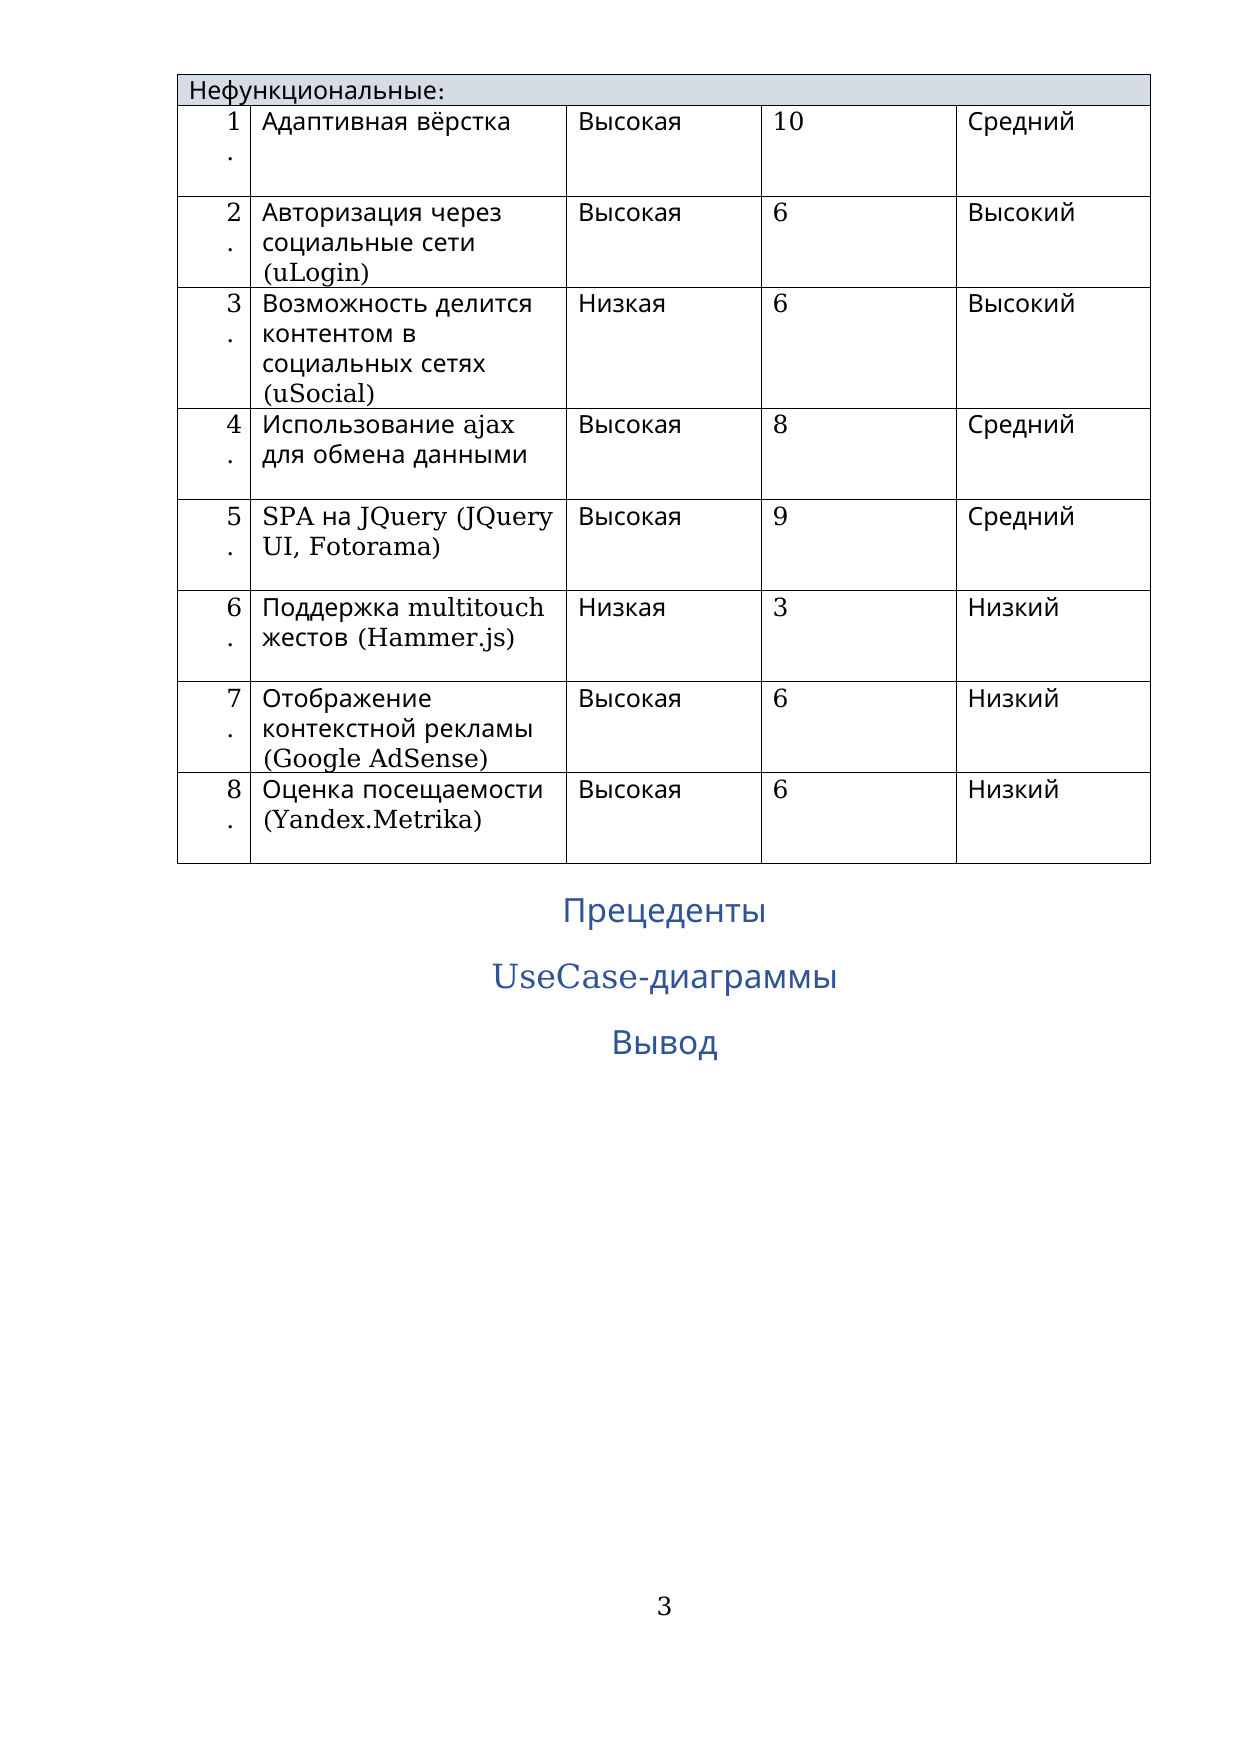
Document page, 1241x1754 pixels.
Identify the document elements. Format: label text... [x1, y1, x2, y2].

table_cell [178, 500, 250, 590]
subtitle Вывод [177, 1022, 1152, 1062]
table_cell SPA на JQuery (JQuery UI, Fotorama) [251, 500, 566, 590]
table_cell Высокий [957, 288, 1150, 408]
table_cell Средний [957, 106, 1150, 196]
table_cell Нефункциональные: [178, 75, 1150, 105]
table_cell Авторизация через социальные сети (uLogin) [251, 197, 566, 287]
table_cell [178, 682, 250, 772]
table_cell Отображение контекстной рекламы (Google AdSense) [251, 682, 566, 772]
table_cell Поддержка multitouch жестов (Hammer.js) [251, 591, 566, 681]
table_cell Использование ajax для обмена данными [251, 409, 566, 499]
table_cell Средний [957, 500, 1150, 590]
table_cell Оценка посещаемости (Yandex.Metrika) [251, 773, 566, 863]
table_cell 8 [762, 409, 956, 499]
table_cell [178, 197, 250, 287]
subtitle Прецеденты [177, 889, 1152, 929]
table_cell 3 [762, 591, 956, 681]
subtitle UseCase-диаграммы [177, 955, 1152, 995]
table_cell Высокая [567, 409, 761, 499]
table_cell 6 [762, 773, 956, 863]
table_cell 6 [762, 197, 956, 287]
table_cell [178, 288, 250, 408]
table_cell Высокая [567, 197, 761, 287]
table_cell Возможность делится контентом в социальных сетях (uSocial) [251, 288, 566, 408]
table_cell [178, 409, 250, 499]
table_cell Низкий [957, 773, 1150, 863]
table_cell Адаптивная вёрстка [251, 106, 566, 196]
table_cell 10 [762, 106, 956, 196]
table_cell Низкий [957, 682, 1150, 772]
table_cell Высокая [567, 773, 761, 863]
table_cell Низкая [567, 288, 761, 408]
table_cell Высокая [567, 106, 761, 196]
table_cell 6 [762, 682, 956, 772]
table_cell Высокая [567, 500, 761, 590]
table_cell [178, 106, 250, 196]
table_cell Высокий [957, 197, 1150, 287]
table_cell Высокая [567, 682, 761, 772]
table_cell 9 [762, 500, 956, 590]
table_cell Низкая [567, 591, 761, 681]
table_cell [178, 773, 250, 863]
table_cell [178, 591, 250, 681]
table_cell Средний [957, 409, 1150, 499]
table_cell 6 [762, 288, 956, 408]
table_cell Низкий [957, 591, 1150, 681]
